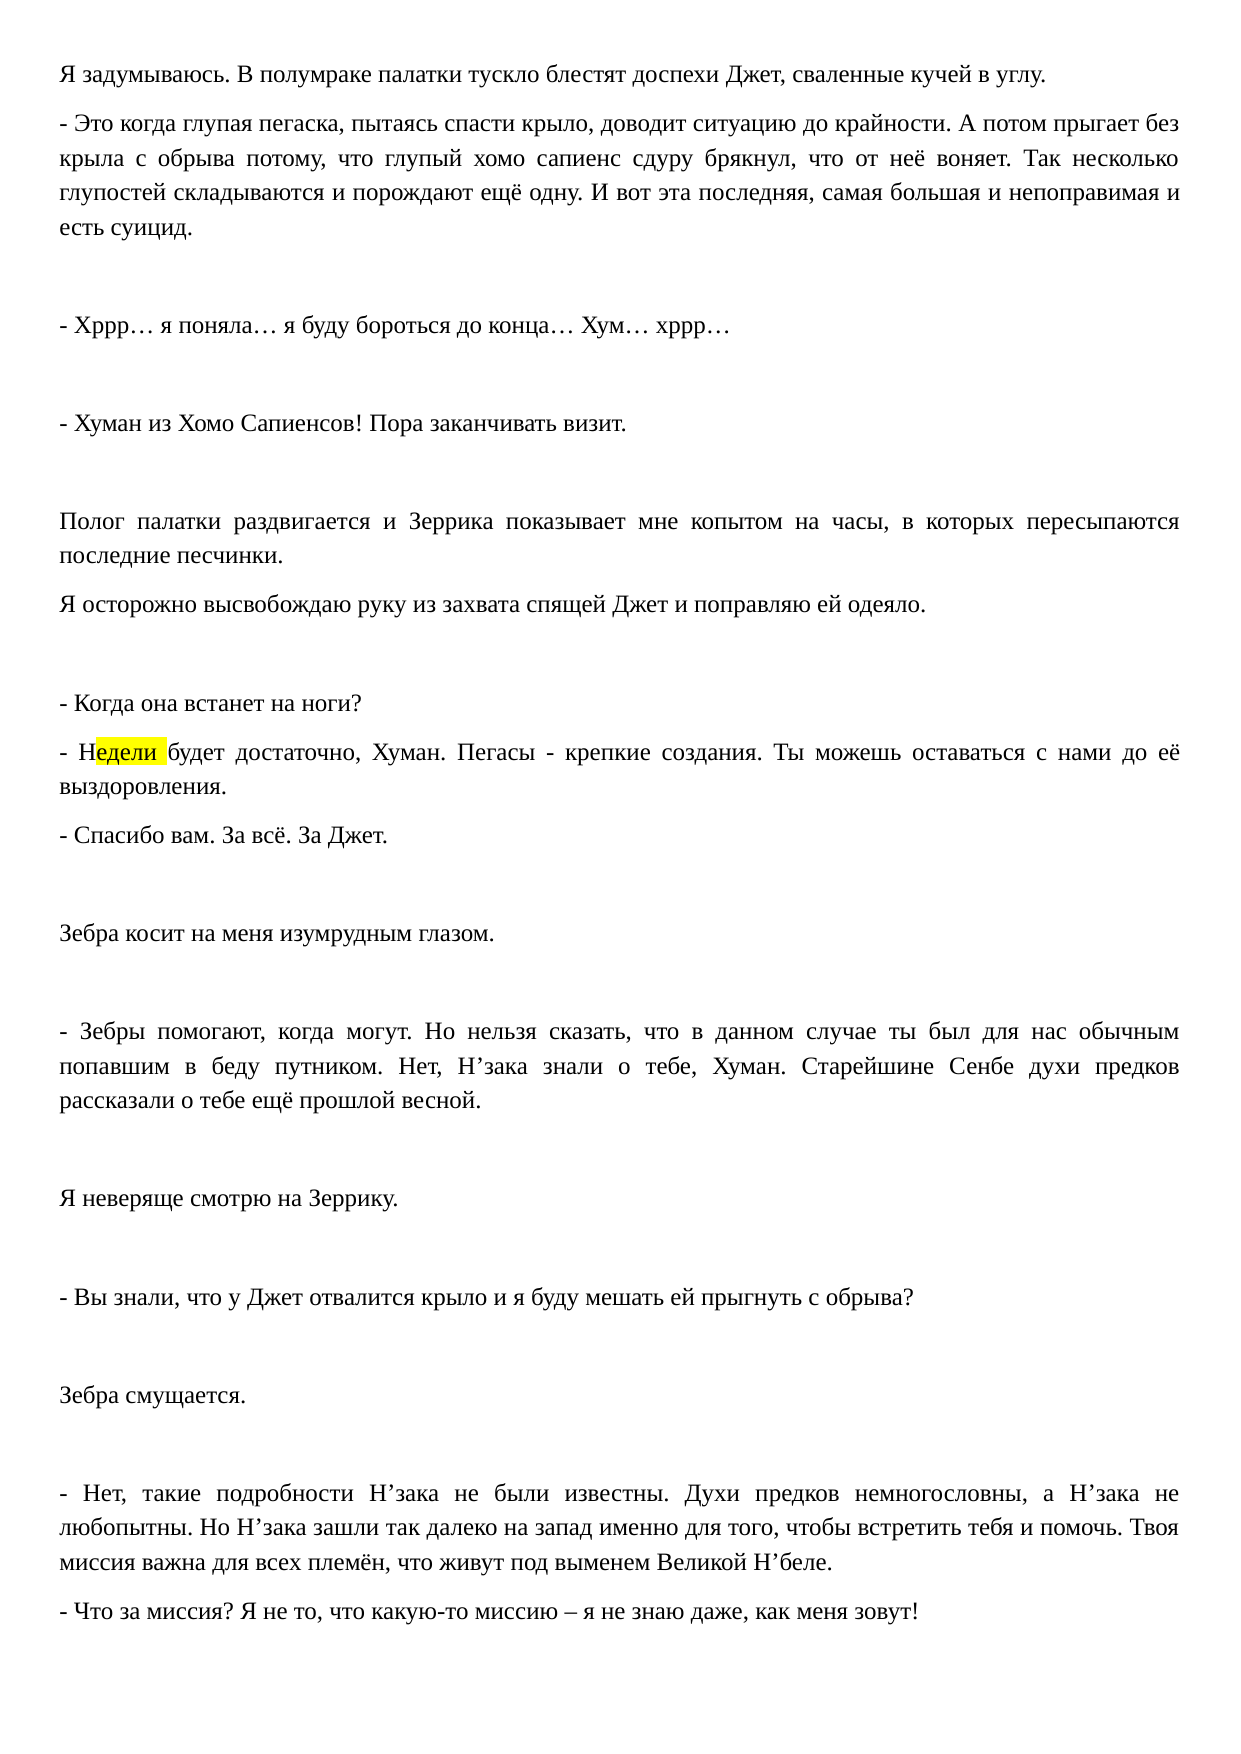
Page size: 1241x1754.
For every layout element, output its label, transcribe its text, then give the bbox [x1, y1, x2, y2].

text - Спасибо вам. За всё. За Джет. [59, 820, 1181, 849]
text - Зебры помогают, когда могут. Но нельзя сказать, что в данном случае ты был для нас обычным попавшим в беду путником. Нет, Н’зака знали о тебе, Хуман. Старейшине Сенбе духи предков рассказали о тебе ещё прошлой весной. [59, 1016, 1181, 1114]
text Я задумываюсь. В полумраке палатки тускло блестят доспехи Джет, сваленные кучей в углу. [59, 59, 1181, 88]
text - Это когда глупая пегаска, пытаясь спасти крыло, доводит ситуацию до крайности. А потом прыгает без крыла с обрыва потому, что глупый хомо сапиенс сдуру брякнул, что от неё воняет. Так несколько глупостей складываются и порождают ещё одну. И вот эта последняя, самая большая и непоправимая и есть суицид. [59, 108, 1181, 240]
text - Нет, такие подробности Н’зака не были известны. Духи предков немногословны, а Н’зака не любопытны. Но Н’зака зашли так далеко на запад именно для того, чтобы встретить тебя и помочь. Твоя миссия важна для всех племён, что живут под выменем Великой Н’беле. [59, 1478, 1181, 1576]
text Полог палатки раздвигается и Зеррика показывает мне копытом на часы, в которых пересыпаются последние песчинки. [59, 506, 1181, 569]
text Зебра косит на меня изумрудным глазом. [59, 918, 1181, 947]
text Я осторожно высвобождаю руку из захвата спящей Джет и поправляю ей одеяло. [59, 589, 1181, 618]
text - Хуман из Хомо Сапиенсов! Пора заканчивать визит. [59, 408, 1181, 437]
text - Что за миссия? Я не то, что какую-то миссию – я не знаю даже, как меня зовут! [59, 1596, 1181, 1625]
text Я неверяще смотрю на Зеррику. [59, 1183, 1181, 1212]
text - Хррр… я поняла… я буду бороться до конца… Хум… хррр… [59, 310, 1181, 338]
text - Когда она встанет на ноги? [59, 688, 1181, 716]
text - Вы знали, что у Джет отвалится крыло и я буду мешать ей прыгнуть с обрыва? [59, 1282, 1181, 1310]
text - Недели будет достаточно, Хуман. Пегасы - крепкие создания. Ты можешь оставаться с нами до её выздоровления. [59, 737, 1181, 800]
text Зебра смущается. [59, 1380, 1181, 1408]
